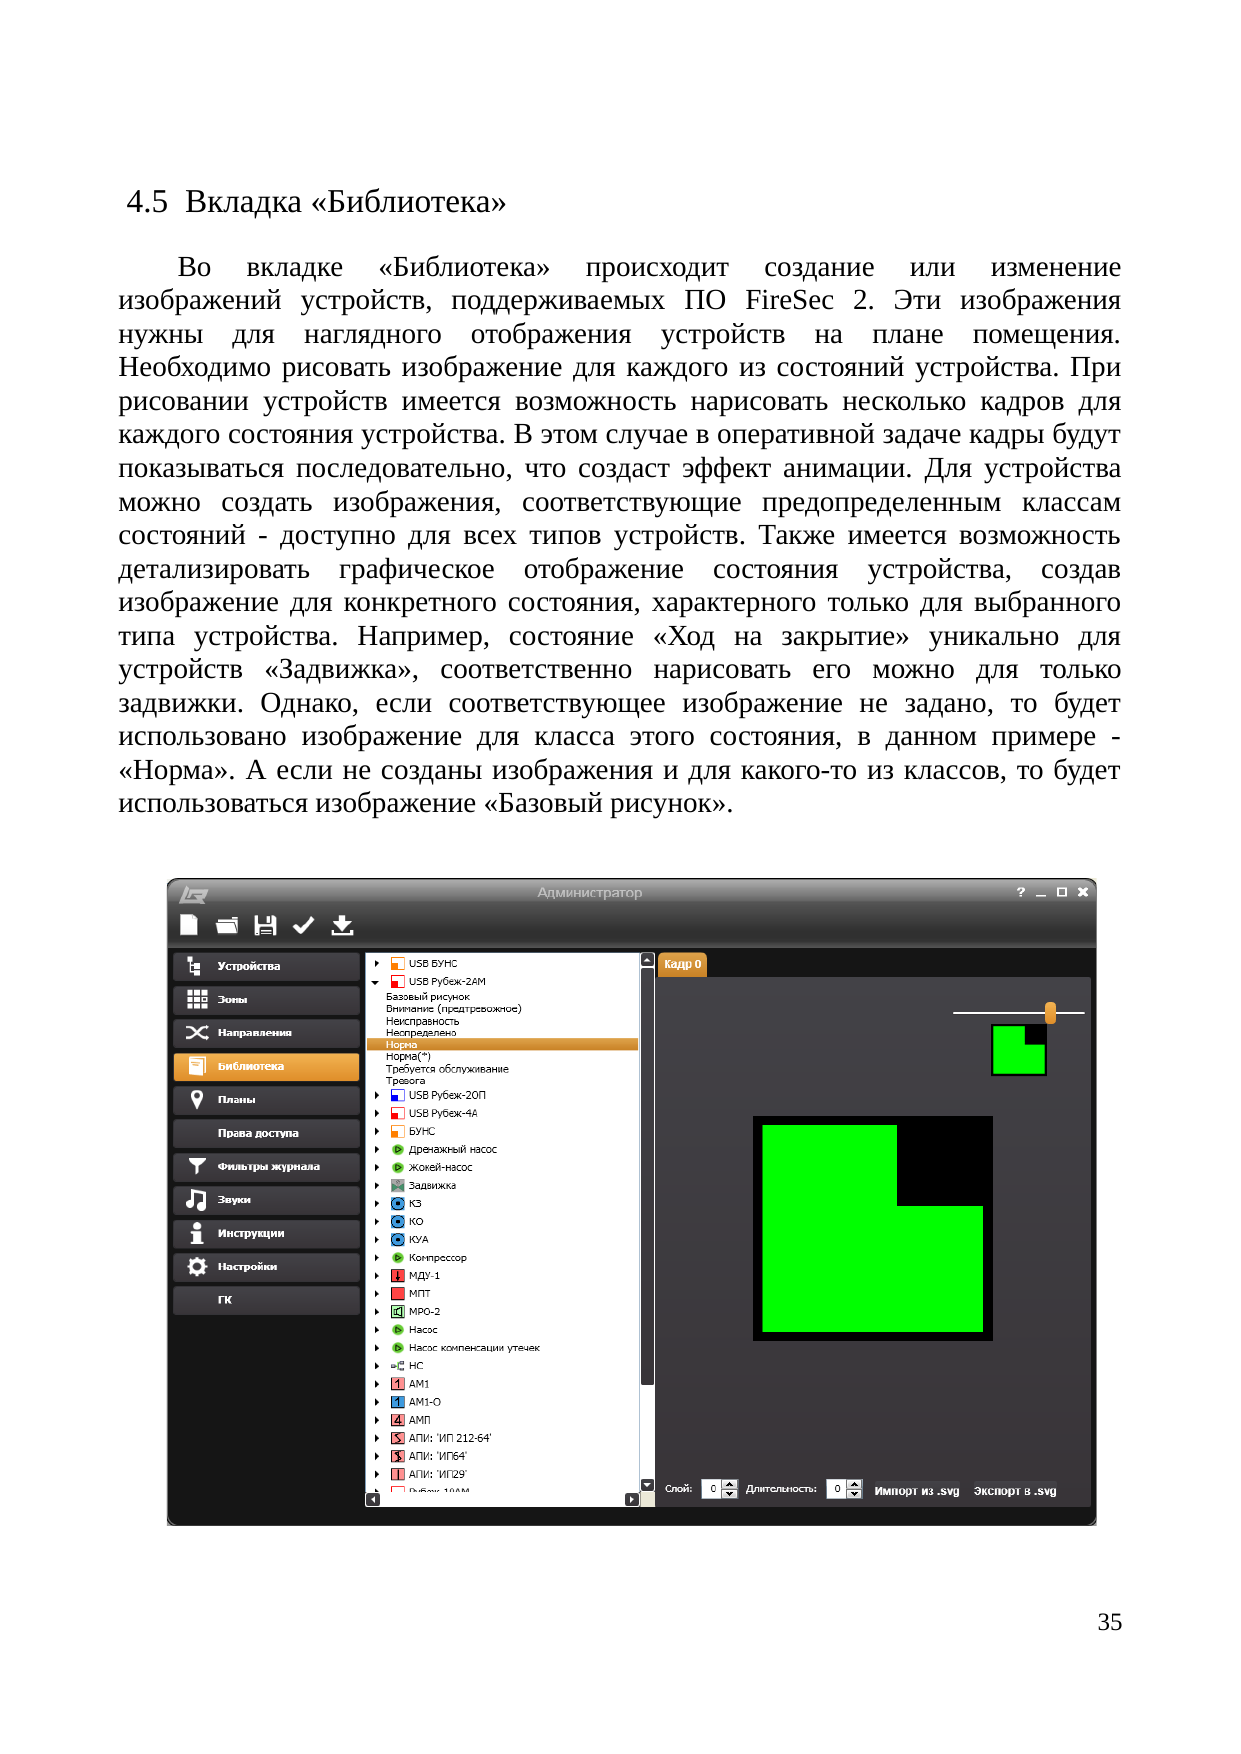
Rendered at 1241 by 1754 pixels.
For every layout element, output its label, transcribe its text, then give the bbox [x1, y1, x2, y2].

subtitle Вкладка «Библиотека» [118, 181, 1122, 219]
picture [166, 878, 1097, 1526]
text Во вкладке «Библиотека» происходит создание или изменение изображений устройств, поддерживаемых ПО FireSec 2. Эти изображения нужны для наглядного отображения устройств на плане помещения. Необходимо рисовать изображение для каждого из состояний устройства. При рисовании устройств имеется возможность нарисовать несколько кадров для каждого состояния устройства. В этом случае в оперативной задаче кадры будут показываться последовательно, что создаст эффект анимации. Для устройства можно создать изображения, соответствующие предопределенным классам состояний - доступно для всех типов устройств. Также имеется возможность детализировать графическое отображение состояния устройства, создав изображение для конкретного состояния, характерного только для выбранного типа устройства. Например, состояние «Ход на закрытие» уникально для устройств «Задвижка», соответственно нарисовать его можно для только задвижки. Однако, если соответствующее изображение не задано, то будет использовано изображение для класса этого состояния, в данном примере - «Норма». А если не созданы изображения и для какого-то из классов, то будет использоваться изображение «Базовый рисунок». [118, 249, 1122, 819]
